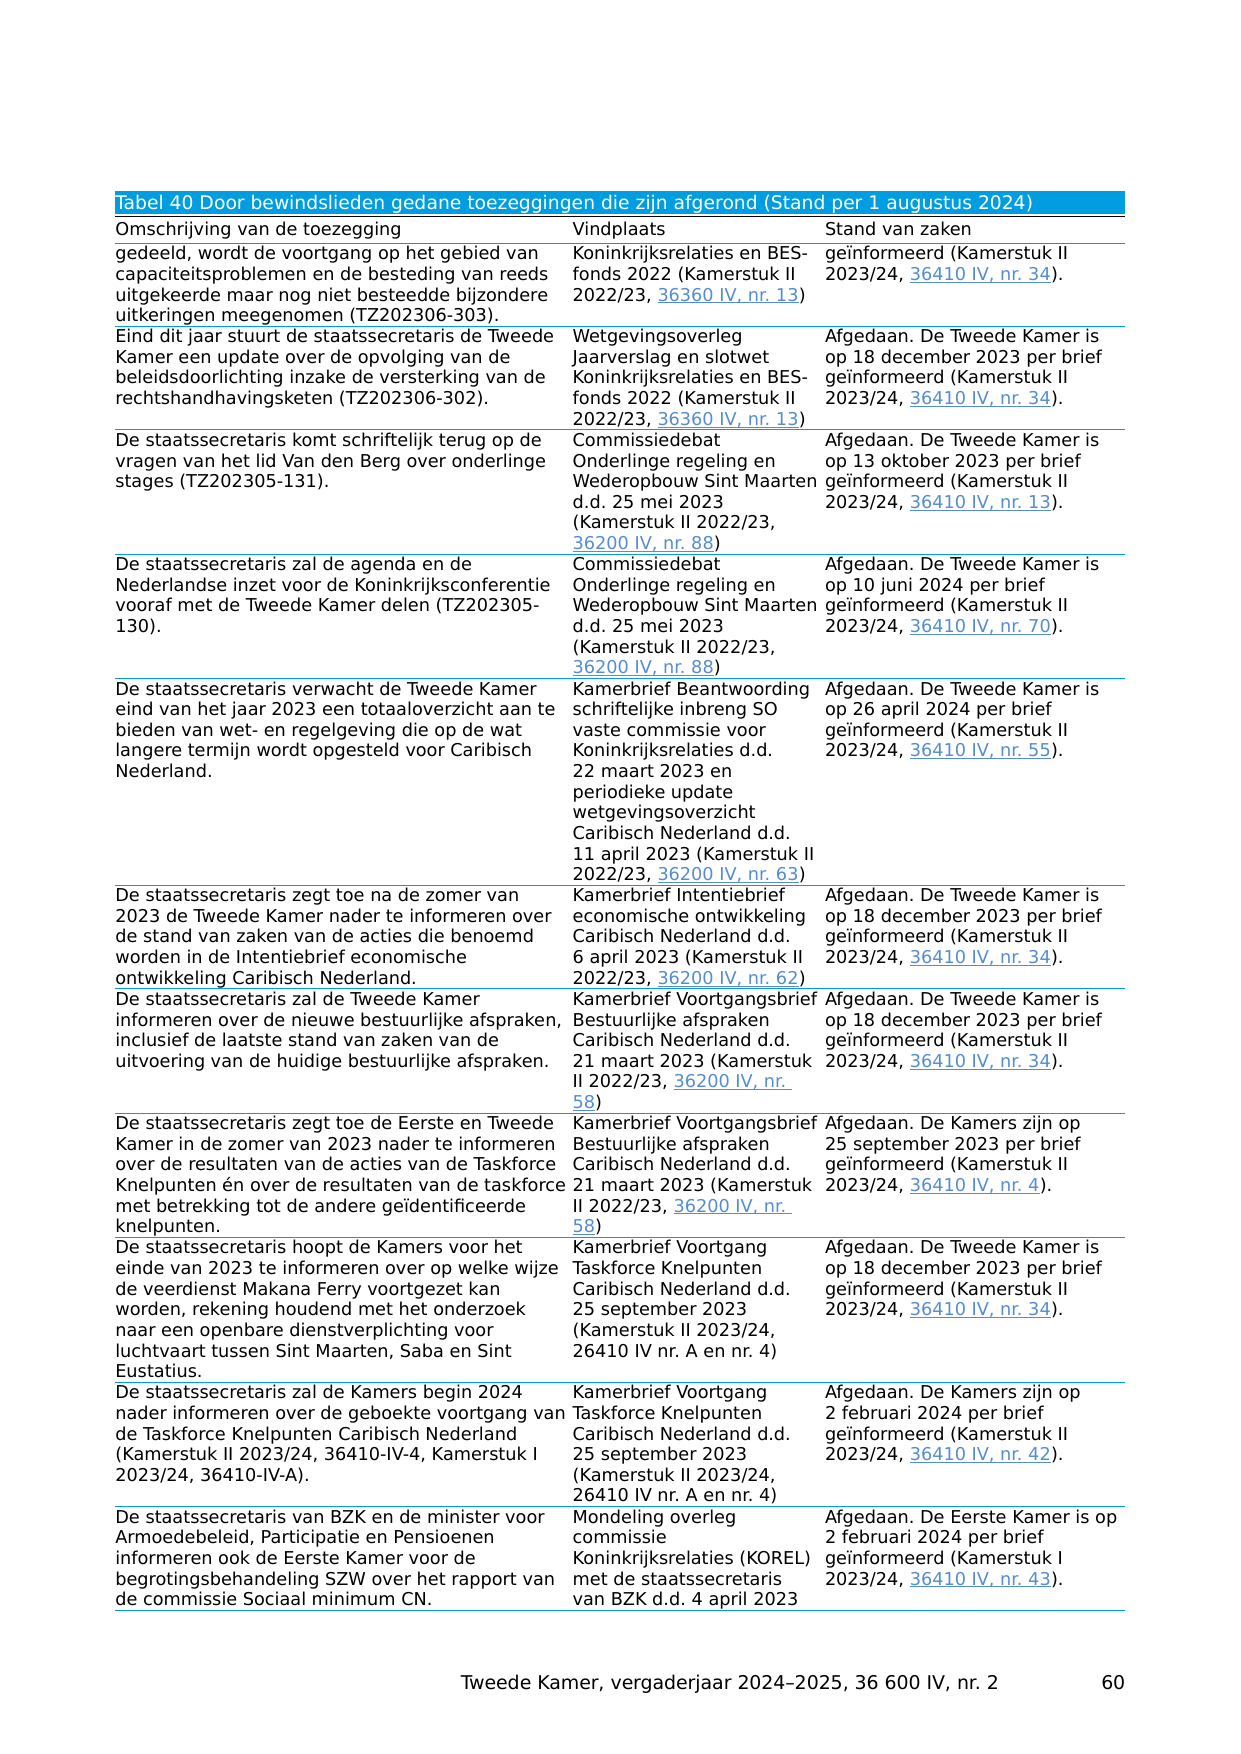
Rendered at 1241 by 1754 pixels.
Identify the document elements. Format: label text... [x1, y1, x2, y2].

table_cell Wetgevingsoverleg Jaarverslag en slotwet Koninkrijksrelaties en BES-fonds 2022 (Kamerstuk II 2022/23, 36360 IV, nr. 13) [570, 327, 822, 429]
table_cell Kamerbrief Voortgangsbrief Bestuurlijke afspraken Caribisch Nederland d.d. 21 maart 2023 (Kamerstuk II 2022/23, 36200 IV, nr. 58) [570, 1114, 822, 1237]
table_cell De staatssecretaris van BZK en de minister voor Armoedebeleid, Participatie en Pensioenen informeren ook de Eerste Kamer voor de begrotingsbehandeling SZW over het rapport van de commissie Sociaal minimum CN. [115, 1507, 569, 1610]
table_cell Commissiedebat Onderlinge regeling en Wederopbouw Sint Maarten d.d. 25 mei 2023 (Kamerstuk II 2022/23, 36200 IV, nr. 88) [570, 430, 822, 554]
table_cell De staatssecretaris komt schriftelijk terug op de vragen van het lid Van den Berg over onderlinge stages (TZ202305-131). [115, 430, 569, 554]
table_cell Stand van zaken [822, 217, 1125, 243]
table_cell De staatssecretaris zal de Tweede Kamer informeren over de nieuwe bestuurlijke afspraken, inclusief de laatste stand van zaken van de uitvoering van de huidige bestuurlijke afspraken. [115, 989, 569, 1113]
table_cell Afgedaan. De Eerste Kamer is op 2 februari 2024 per brief geïnformeerd (Kamerstuk I 2023/24, 36410 IV, nr. 43). [822, 1507, 1125, 1610]
table_cell Afgedaan. De Tweede Kamer is op 18 december 2023 per brief geïnformeerd (Kamerstuk II 2023/24, 36410 IV, nr. 34). [822, 989, 1125, 1113]
table_cell Koninkrijksrelaties en BES-fonds 2022 (Kamerstuk II 2022/23, 36360 IV, nr. 13) [570, 244, 822, 326]
table_cell De staatssecretaris zal de agenda en de Nederlandse inzet voor de Koninkrijksconferentie vooraf met de Tweede Kamer delen (TZ202305-130). [115, 555, 569, 678]
table_cell Kamerbrief Voortgang Taskforce Knelpunten Caribisch Nederland d.d. 25 september 2023 (Kamerstuk II 2023/24, 26410 IV nr. A en nr. 4) [570, 1238, 822, 1382]
table_cell Omschrijving van de toezegging [115, 217, 569, 243]
table_cell Kamerbrief Intentiebrief economische ontwikkeling Caribisch Nederland d.d. 6 april 2023 (Kamerstuk II 2022/23, 36200 IV, nr. 62) [570, 886, 822, 988]
table_cell Afgedaan. De Tweede Kamer is op 18 december 2023 per brief geïnformeerd (Kamerstuk II 2023/24, 36410 IV, nr. 34). [822, 327, 1125, 429]
table_cell Afgedaan. De Tweede Kamer is op 18 december 2023 per brief geïnformeerd (Kamerstuk II 2023/24, 36410 IV, nr. 34). [822, 886, 1125, 988]
table_cell Afgedaan. De Tweede Kamer is op 26 april 2024 per brief geïnformeerd (Kamerstuk II 2023/24, 36410 IV, nr. 55). [822, 679, 1125, 885]
table_cell De staatssecretaris zegt toe na de zomer van 2023 de Tweede Kamer nader te informeren over de stand van zaken van de acties die benoemd worden in de Intentiebrief economische ontwikkeling Caribisch Nederland. [115, 886, 569, 988]
table_cell Commissiedebat Onderlinge regeling en Wederopbouw Sint Maarten d.d. 25 mei 2023 (Kamerstuk II 2022/23, 36200 IV, nr. 88) [570, 555, 822, 678]
table_cell geïnformeerd (Kamerstuk II 2023/24, 36410 IV, nr. 34). [822, 244, 1125, 326]
table_cell Afgedaan. De Kamers zijn op 25 september 2023 per brief geïnformeerd (Kamerstuk II 2023/24, 36410 IV, nr. 4). [822, 1114, 1125, 1237]
table_cell Vindplaats [570, 217, 822, 243]
table_cell De staatssecretaris zal de Kamers begin 2024 nader informeren over de geboekte voortgang van de Taskforce Knelpunten Caribisch Nederland (Kamerstuk II 2023/24, 36410-IV-4, Kamerstuk I 2023/24, 36410-IV-A). [115, 1383, 569, 1506]
table_cell Afgedaan. De Kamers zijn op 2 februari 2024 per brief geïnformeerd (Kamerstuk II 2023/24, 36410 IV, nr. 42). [822, 1383, 1125, 1506]
table_cell Kamerbrief Voortgangsbrief Bestuurlijke afspraken Caribisch Nederland d.d. 21 maart 2023 (Kamerstuk II 2022/23, 36200 IV, nr. 58) [570, 989, 822, 1113]
table_cell Mondeling overleg commissie Koninkrijksrelaties (KOREL) met de staatssecretaris van BZK d.d. 4 april 2023 [570, 1507, 822, 1610]
table_cell gedeeld, wordt de voortgang op het gebied van capaciteitsproblemen en de besteding van reeds uitgekeerde maar nog niet besteedde bijzondere uitkeringen meegenomen (TZ202306-303). [115, 244, 569, 326]
table_cell Afgedaan. De Tweede Kamer is op 18 december 2023 per brief geïnformeerd (Kamerstuk II 2023/24, 36410 IV, nr. 34). [822, 1238, 1125, 1382]
table_cell Kamerbrief Voortgang Taskforce Knelpunten Caribisch Nederland d.d. 25 september 2023 (Kamerstuk II 2023/24, 26410 IV nr. A en nr. 4) [570, 1383, 822, 1506]
table_cell De staatssecretaris hoopt de Kamers voor het einde van 2023 te informeren over op welke wijze de veerdienst Makana Ferry voortgezet kan worden, rekening houdend met het onderzoek naar een openbare dienstverplichting voor luchtvaart tussen Sint Maarten, Saba en Sint Eustatius. [115, 1238, 569, 1382]
table_cell Afgedaan. De Tweede Kamer is op 13 oktober 2023 per brief geïnformeerd (Kamerstuk II 2023/24, 36410 IV, nr. 13). [822, 430, 1125, 554]
table_cell Afgedaan. De Tweede Kamer is op 10 juni 2024 per brief geïnformeerd (Kamerstuk II 2023/24, 36410 IV, nr. 70). [822, 555, 1125, 678]
table_cell Kamerbrief Beantwoording schriftelijke inbreng SO vaste commissie voor Koninkrijksrelaties d.d. 22 maart 2023 en periodieke update wetgevingsoverzicht Caribisch Nederland d.d. 11 april 2023 (Kamerstuk II 2022/23, 36200 IV, nr. 63) [570, 679, 822, 885]
table_cell De staatssecretaris verwacht de Tweede Kamer eind van het jaar 2023 een totaaloverzicht aan te bieden van wet- en regelgeving die op de wat langere termijn wordt opgesteld voor Caribisch Nederland. [115, 679, 569, 885]
table_cell Eind dit jaar stuurt de staatssecretaris de Tweede Kamer een update over de opvolging van de beleidsdoorlichting inzake de versterking van de rechtshandhavingsketen (TZ202306-302). [115, 327, 569, 429]
table_cell De staatssecretaris zegt toe de Eerste en Tweede Kamer in de zomer van 2023 nader te informeren over de resultaten van de acties van de Taskforce Knelpunten én over de resultaten van de taskforce met betrekking tot de andere geïdentificeerde knelpunten. [115, 1114, 569, 1237]
